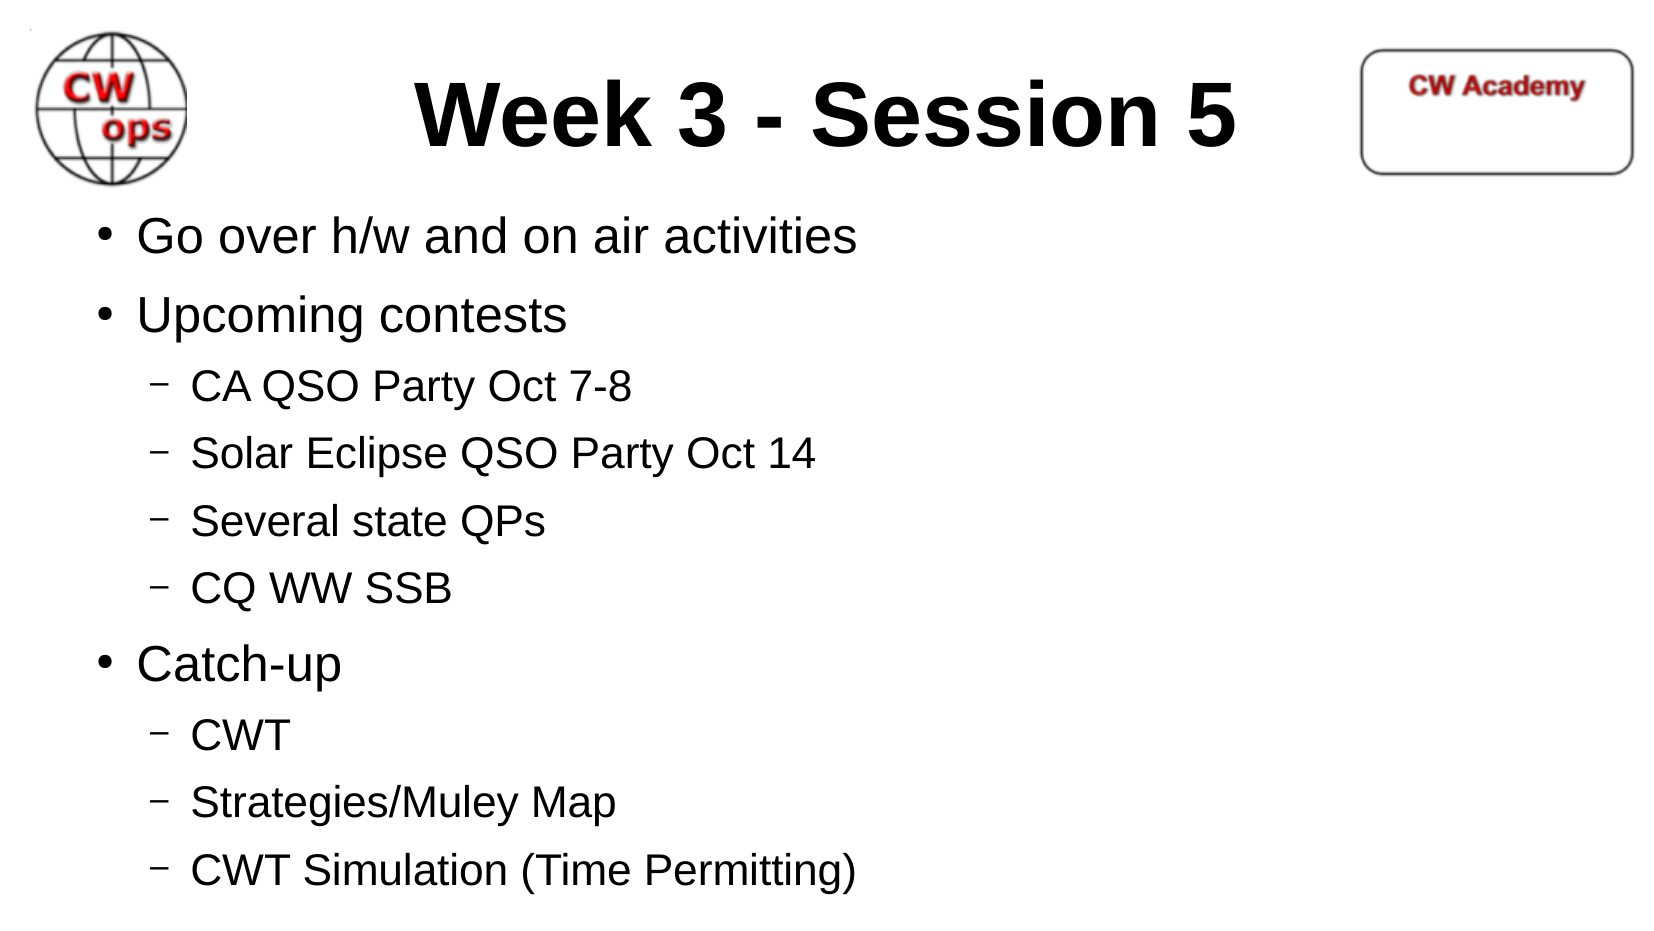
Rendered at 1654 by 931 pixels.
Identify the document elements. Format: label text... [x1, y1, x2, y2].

picture [30, 29, 187, 194]
picture [1571, 37, 1640, 186]
title Week 3 - Session 5 [82, 37, 1571, 193]
list Go over h/w and on air activities Upcoming contests CA QSO Party Oct 7-8 Solar Eclipse QSO Party Oct 14 Several state QPs CQ WW SSB Catch-up CWT Strategies/Muley Map CWT Simulation (Time Permitting) [82, 207, 1571, 897]
